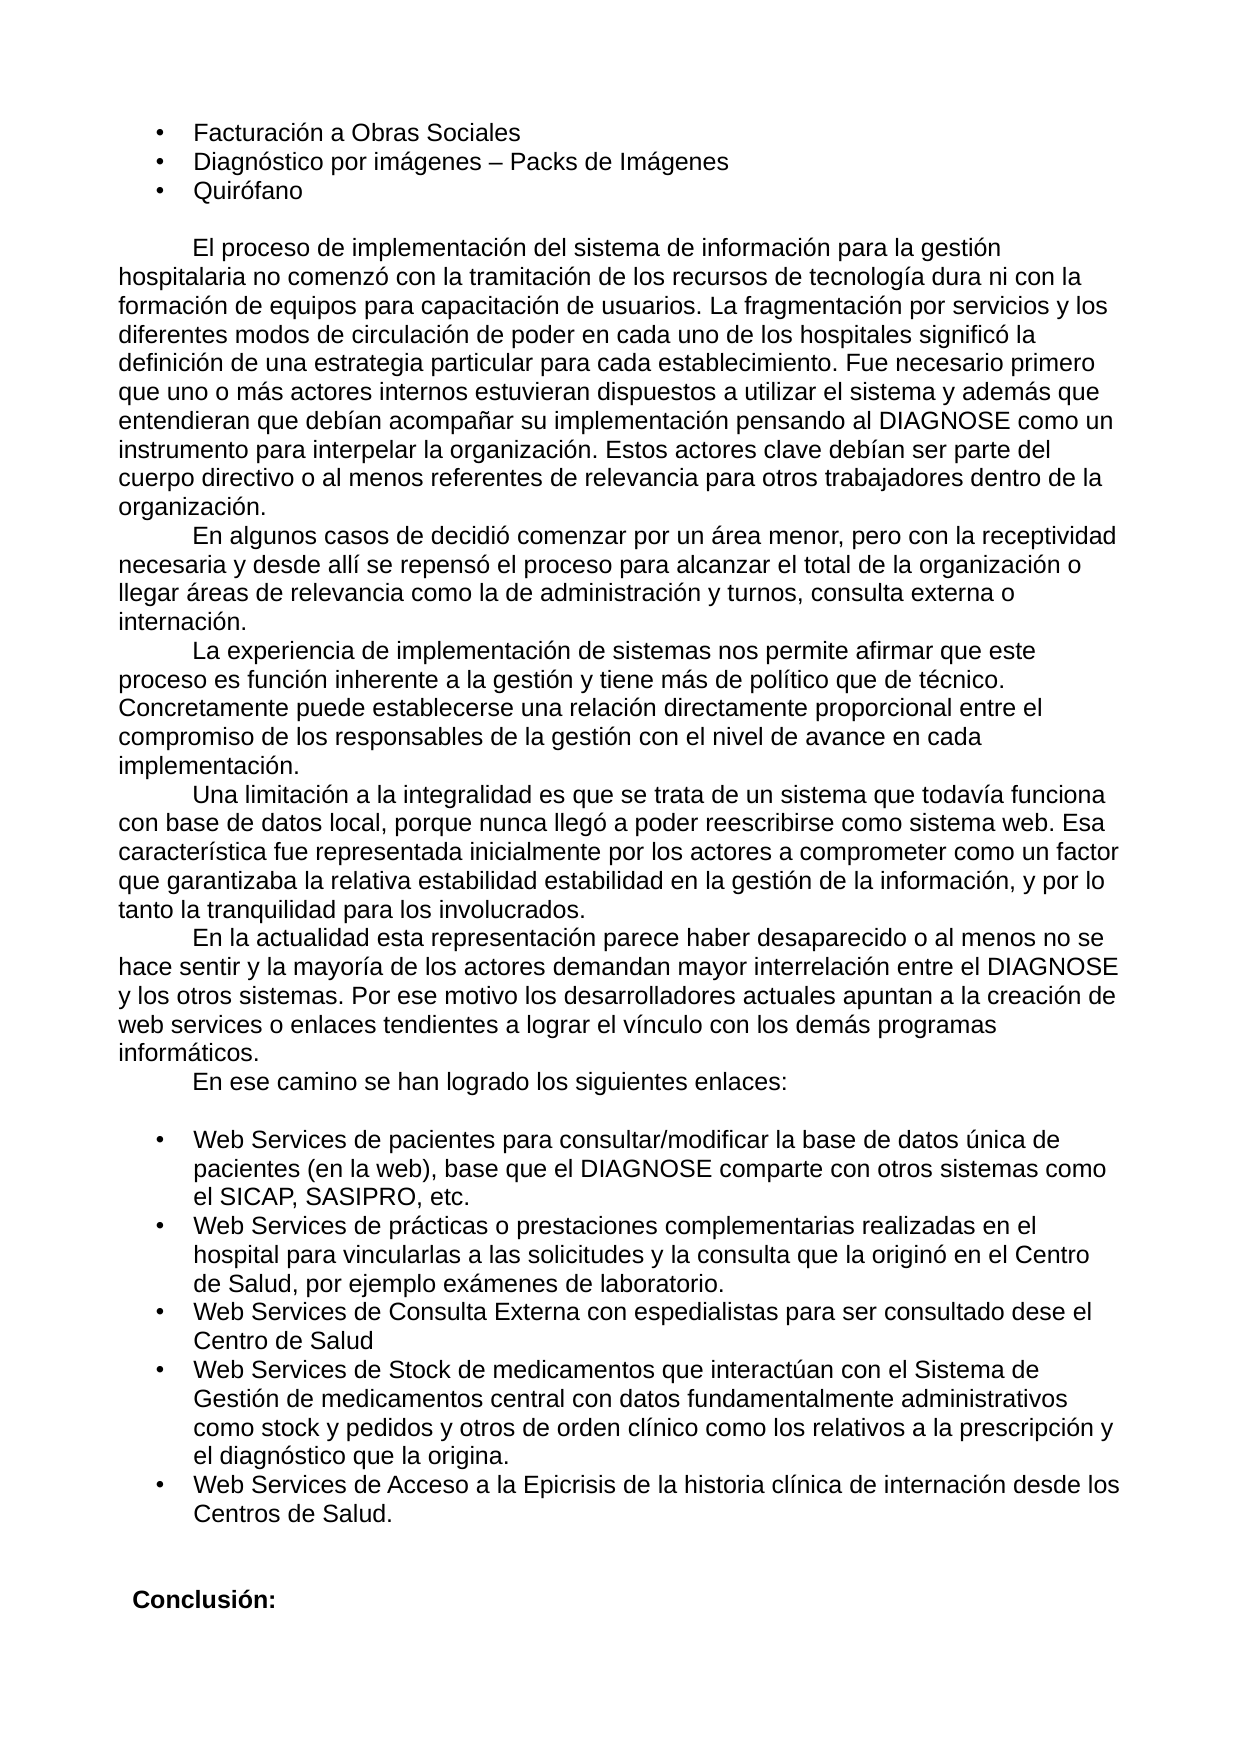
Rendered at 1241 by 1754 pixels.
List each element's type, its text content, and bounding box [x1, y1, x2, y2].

text Una limitación a la integralidad es que se trata de un sistema que todavía funciona con base de datos local, porque nunca llegó a poder reescribirse como sistema web. Esa característica fue representada inicialmente por los actores a comprometer como un factor que garantizaba la relativa estabilidad estabilidad en la gestión de la información, y por lo tanto la tranquilidad para los involucrados. [118, 780, 1122, 923]
list Web Services de Acceso a la Epicrisis de la historia clínica de internación desde los Centros de Salud. [156, 1470, 1122, 1528]
list Facturación a Obras Sociales [156, 118, 1122, 147]
list Web Services de pacientes para consultar/modificar la base de datos única de pacientes (en la web), base que el DIAGNOSE comparte con otros sistemas como el SICAP, SASIPRO, etc. [156, 1125, 1122, 1211]
list Diagnóstico por imágenes – Packs de Imágenes [156, 147, 1122, 176]
text El proceso de implementación del sistema de información para la gestión hospitalaria no comenzó con la tramitación de los recursos de tecnología dura ni con la formación de equipos para capacitación de usuarios. La fragmentación por servicios y los diferentes modos de circulación de poder en cada uno de los hospitales significó la definición de una estrategia particular para cada establecimiento. Fue necesario primero que uno o más actores internos estuvieran dispuestos a utilizar el sistema y además que entendieran que debían acompañar su implementación pensando al DIAGNOSE como un instrumento para interpelar la organización. Estos actores clave debían ser parte del cuerpo directivo o al menos referentes de relevancia para otros trabajadores dentro de la organización. [118, 233, 1122, 521]
list Web Services de Stock de medicamentos que interactúan con el Sistema de Gestión de medicamentos central con datos fundamentalmente administrativos como stock y pedidos y otros de orden clínico como los relativos a la prescripción y el diagnóstico que la origina. [156, 1355, 1122, 1470]
text En la actualidad esta representación parece haber desaparecido o al menos no se hace sentir y la mayoría de los actores demandan mayor interrelación entre el DIAGNOSE y los otros sistemas. Por ese motivo los desarrolladores actuales apuntan a la creación de web services o enlaces tendientes a lograr el vínculo con los demás programas informáticos. [118, 923, 1122, 1067]
list Web Services de prácticas o prestaciones complementarias realizadas en el hospital para vincularlas a las solicitudes y la consulta que la originó en el Centro de Salud, por ejemplo exámenes de laboratorio. [156, 1211, 1122, 1297]
list Web Services de Consulta Externa con espedialistas para ser consultado dese el Centro de Salud [156, 1297, 1122, 1355]
text Conclusión: [118, 1585, 1122, 1614]
text En ese camino se han logrado los siguientes enlaces: [118, 1067, 1122, 1096]
text La experiencia de implementación de sistemas nos permite afirmar que este proceso es función inherente a la gestión y tiene más de político que de técnico. Concretamente puede establecerse una relación directamente proporcional entre el compromiso de los responsables de la gestión con el nivel de avance en cada implementación. [118, 636, 1122, 780]
list Quirófano [156, 176, 1122, 205]
text En algunos casos de decidió comenzar por un área menor, pero con la receptividad necesaria y desde allí se repensó el proceso para alcanzar el total de la organización o llegar áreas de relevancia como la de administración y turnos, consulta externa o internación. [118, 521, 1122, 636]
